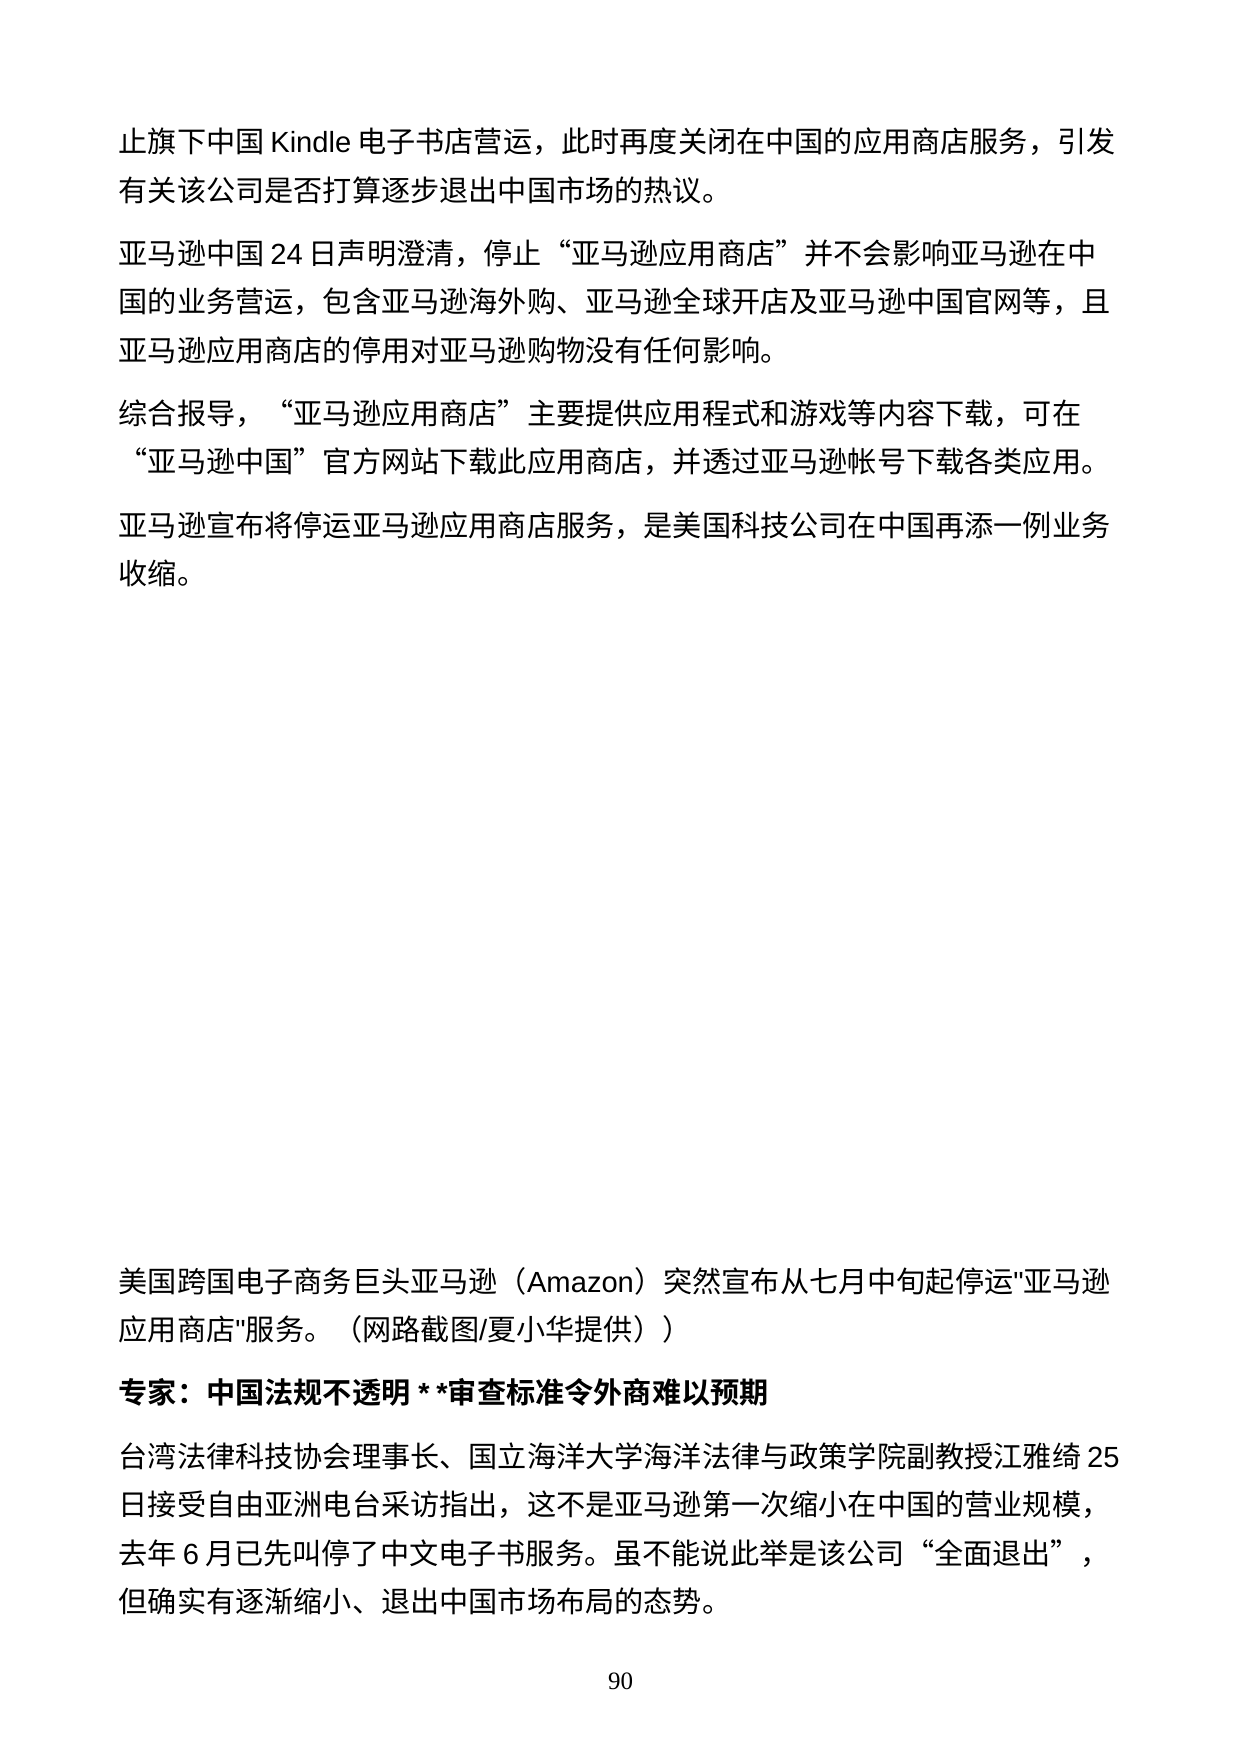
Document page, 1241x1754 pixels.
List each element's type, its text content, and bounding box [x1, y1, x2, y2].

text 亚马逊中国24日声明澄清，停止“亚马逊应用商店”并不会影响亚马逊在中国的业务营运，包含亚马逊海外购、亚马逊全球开店及亚马逊中国官网等，且亚马逊应用商店的停用对亚马逊购物没有任何影响。 [118, 230, 1122, 369]
text 台湾法律科技协会理事长、国立海洋大学海洋法律与政策学院副教授江雅绮25日接受自由亚洲电台采访指出，这不是亚马逊第一次缩小在中国的营业规模，去年6月已先叫停了中文电子书服务。虽不能说此举是该公司“全面退出”，但确实有逐渐缩小、退出中国市场布局的态势。 [118, 1433, 1122, 1621]
text 美国跨国电子商务巨头亚马逊（Amazon）突然宣布从七月中旬起停运"亚马逊应用商店"服务。（网路截图/夏小华提供）） [118, 614, 1122, 1349]
text 亚马逊宣布将停运亚马逊应用商店服务，是美国科技公司在中国再添一例业务收缩。 [118, 502, 1122, 593]
text 止旗下中国Kindle电子书店营运，此时再度关闭在中国的应用商店服务，引发有关该公司是否打算逐步退出中国市场的热议。 [118, 118, 1122, 209]
text 专家：中国法规不透明 * *审查标准令外商难以预期 [118, 1370, 1122, 1412]
text 综合报导，“亚马逊应用商店”主要提供应用程式和游戏等内容下载，可在“亚马逊中国”官方网站下载此应用商店，并透过亚马逊帐号下载各类应用。 [118, 390, 1122, 481]
